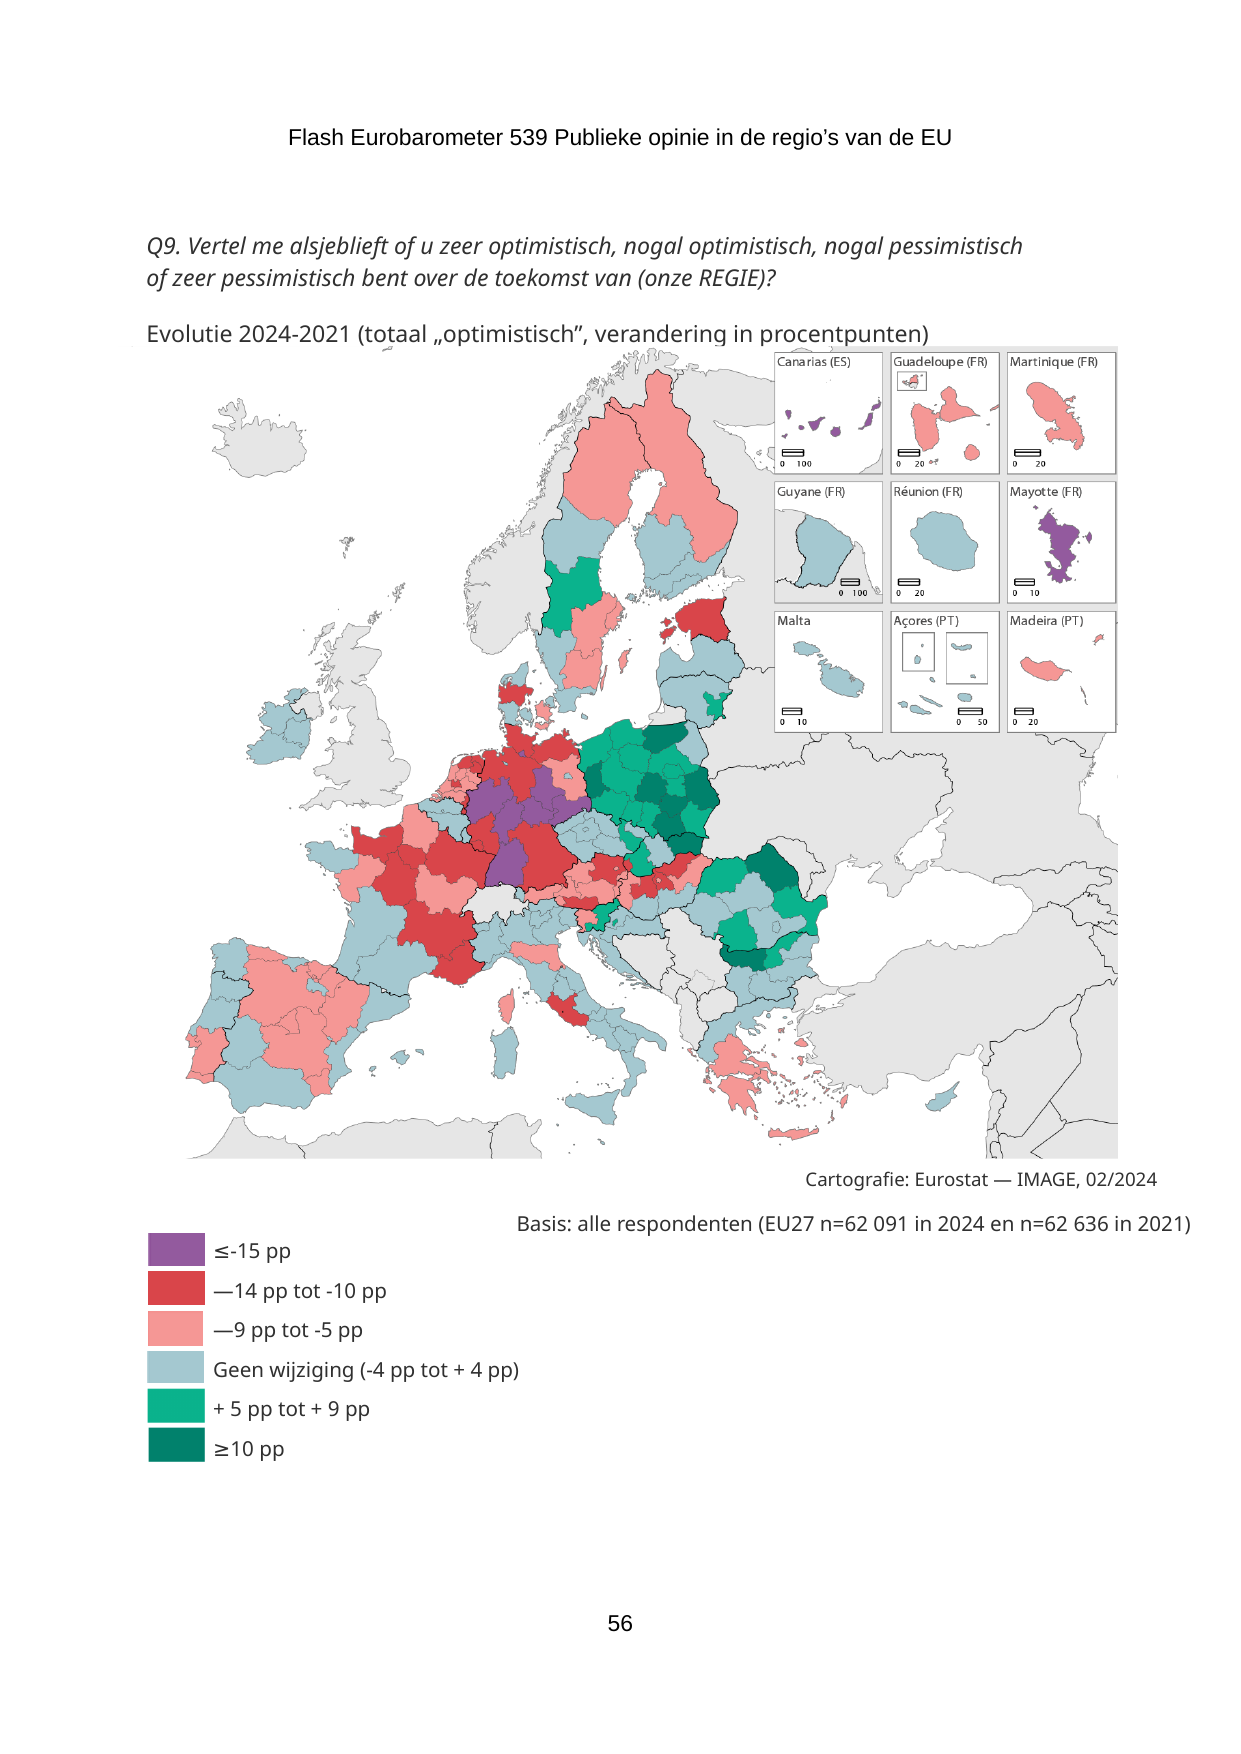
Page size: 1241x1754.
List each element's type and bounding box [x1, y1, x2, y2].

picture [148, 1389, 204, 1422]
picture [148, 1233, 205, 1266]
picture [149, 1428, 204, 1461]
picture [118, 343, 1118, 1170]
picture [148, 1271, 205, 1305]
picture [147, 1351, 204, 1383]
picture [148, 1311, 203, 1346]
